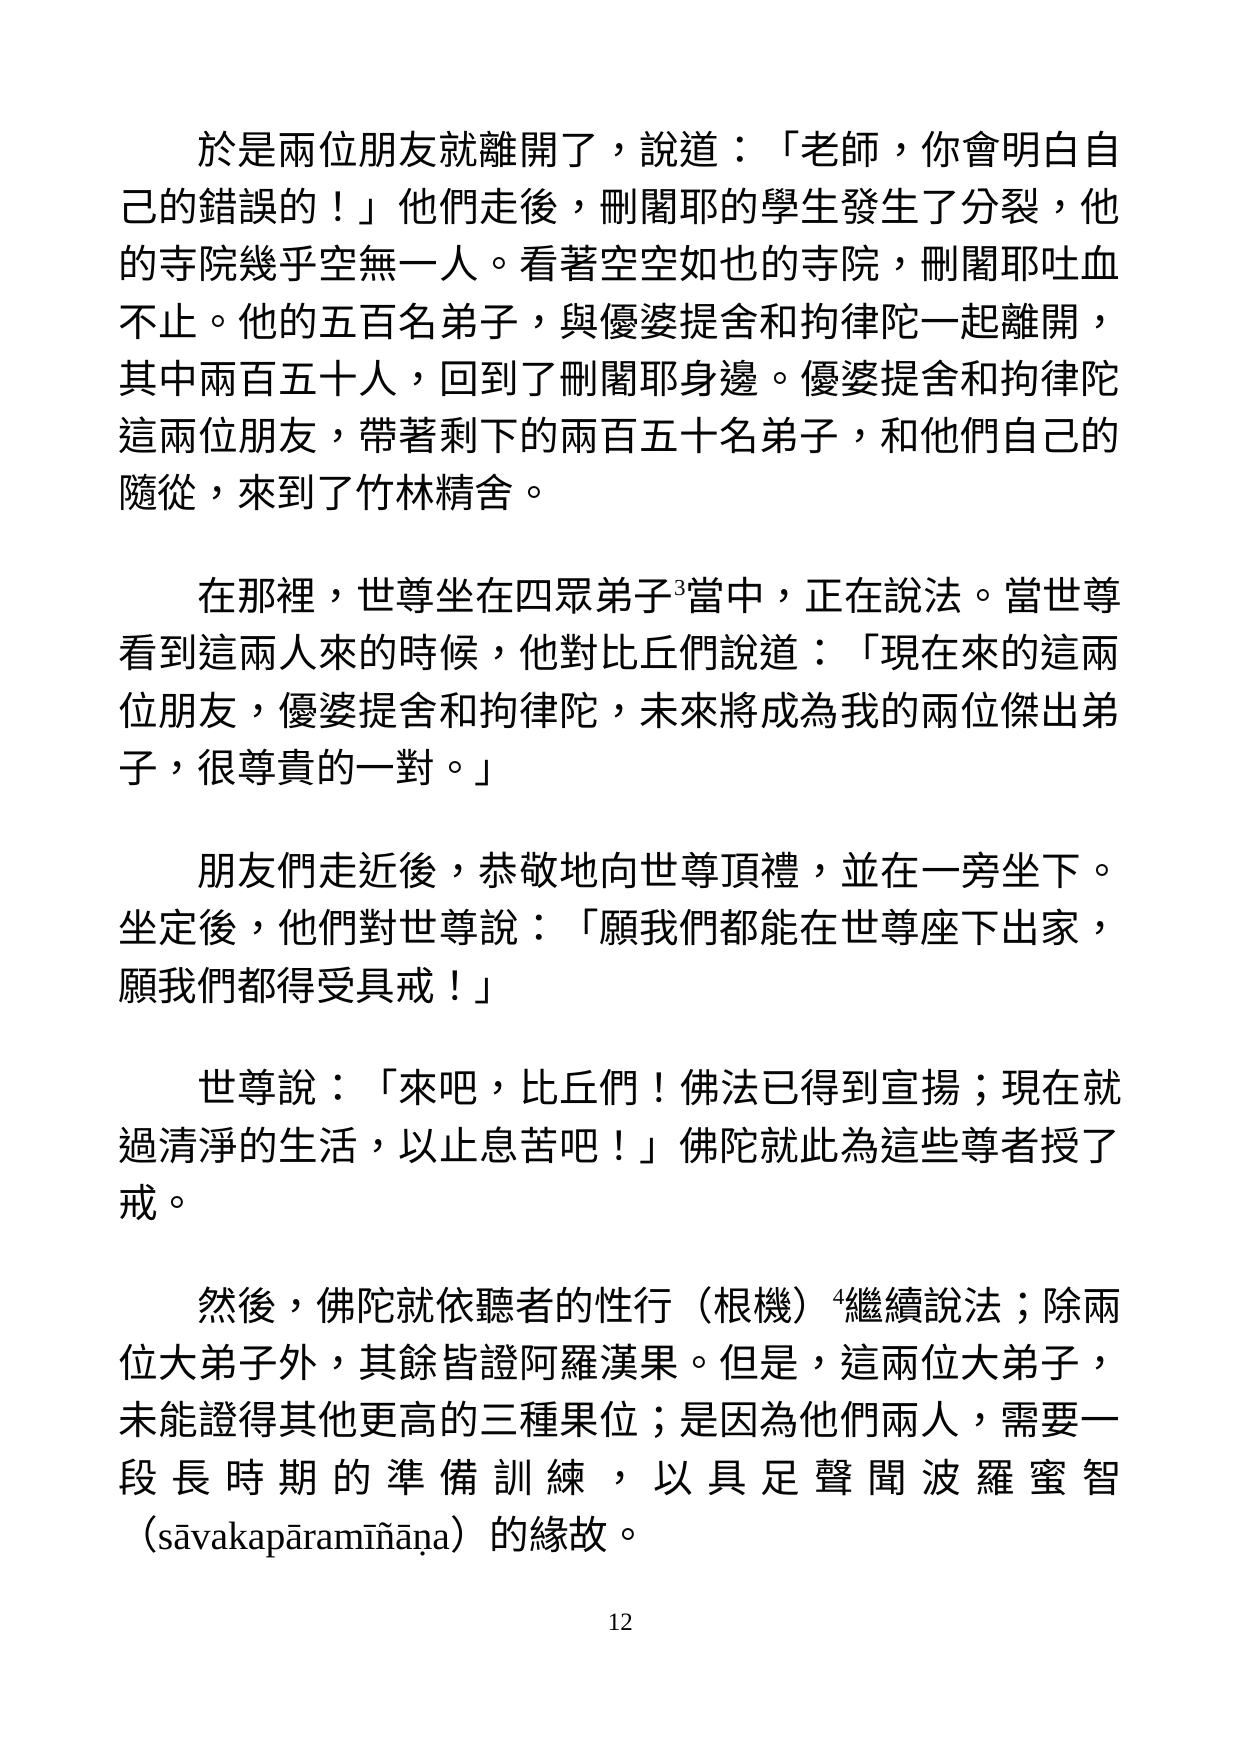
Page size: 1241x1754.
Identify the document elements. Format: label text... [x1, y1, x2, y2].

text 於是兩位朋友就離開了，說道：「老師，你會明白自己的錯誤的！」他們走後，刪闍耶的學生發生了分裂，他的寺院幾乎空無一人。看著空空如也的寺院，刪闍耶吐血不止。他的五百名弟子，與優婆提舍和拘律陀一起離開，其中兩百五十人，回到了刪闍耶身邊。優婆提舍和拘律陀這兩位朋友，帶著剩下的兩百五十名弟子，和他們自己的隨從，來到了竹林精舍。 [118, 118, 1122, 519]
text 然後，佛陀就依聽者的性行（根機）繼續說法；除兩位大弟子外，其餘皆證阿羅漢果。但是，這兩位大弟子，未能證得其他更高的三種果位；是因為他們兩人，需要一段長時期的準備訓練，以具足聲聞波羅蜜智（sāvakapāramīñāṇa）的緣故。 [118, 1274, 1122, 1561]
text 在那裡，世尊坐在四眾弟子當中，正在說法。當世尊看到這兩人來的時候，他對比丘們說道：「現在來的這兩位朋友，優婆提舍和拘律陀，未來將成為我的兩位傑出弟子，很尊貴的一對。」 [118, 565, 1122, 794]
text 世尊說：「來吧，比丘們！佛法已得到宣揚；現在就過清淨的生活，以止息苦吧！」佛陀就此為這些尊者授了戒。 [118, 1057, 1122, 1229]
text 朋友們走近後，恭敬地向世尊頂禮，並在一旁坐下。坐定後，他們對世尊說：「願我們都能在世尊座下出家，願我們都得受具戒！」 [118, 839, 1122, 1011]
